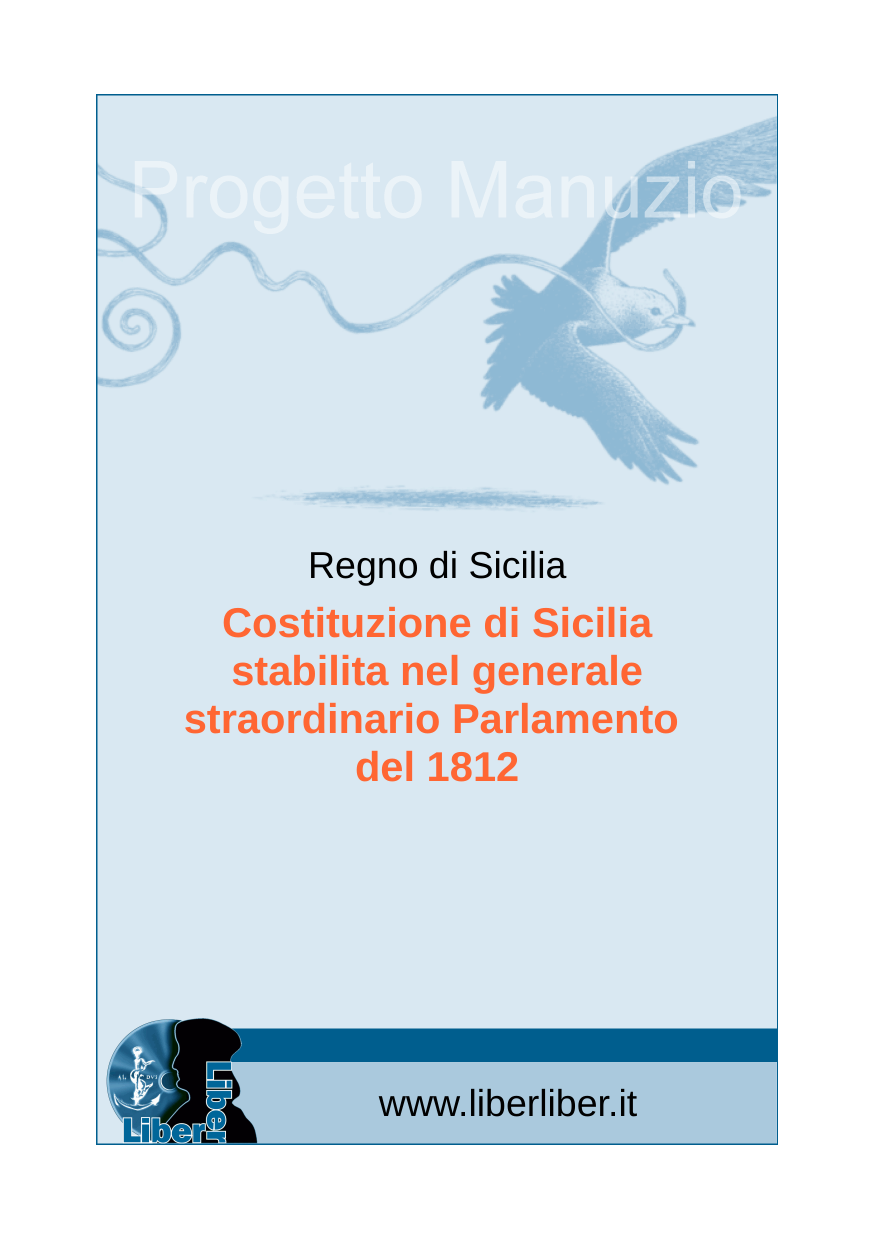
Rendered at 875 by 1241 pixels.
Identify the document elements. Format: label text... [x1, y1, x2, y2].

text www.liberliber.it [331, 1081, 685, 1124]
picture [98, 790, 776, 1020]
text Regno di Sicilia [94, 543, 779, 586]
picture [98, 586, 776, 598]
text Costituzione di Sicilia stabilita nel generale straordinario Parlamento del 1812 [94, 598, 779, 790]
picture [98, 219, 776, 543]
